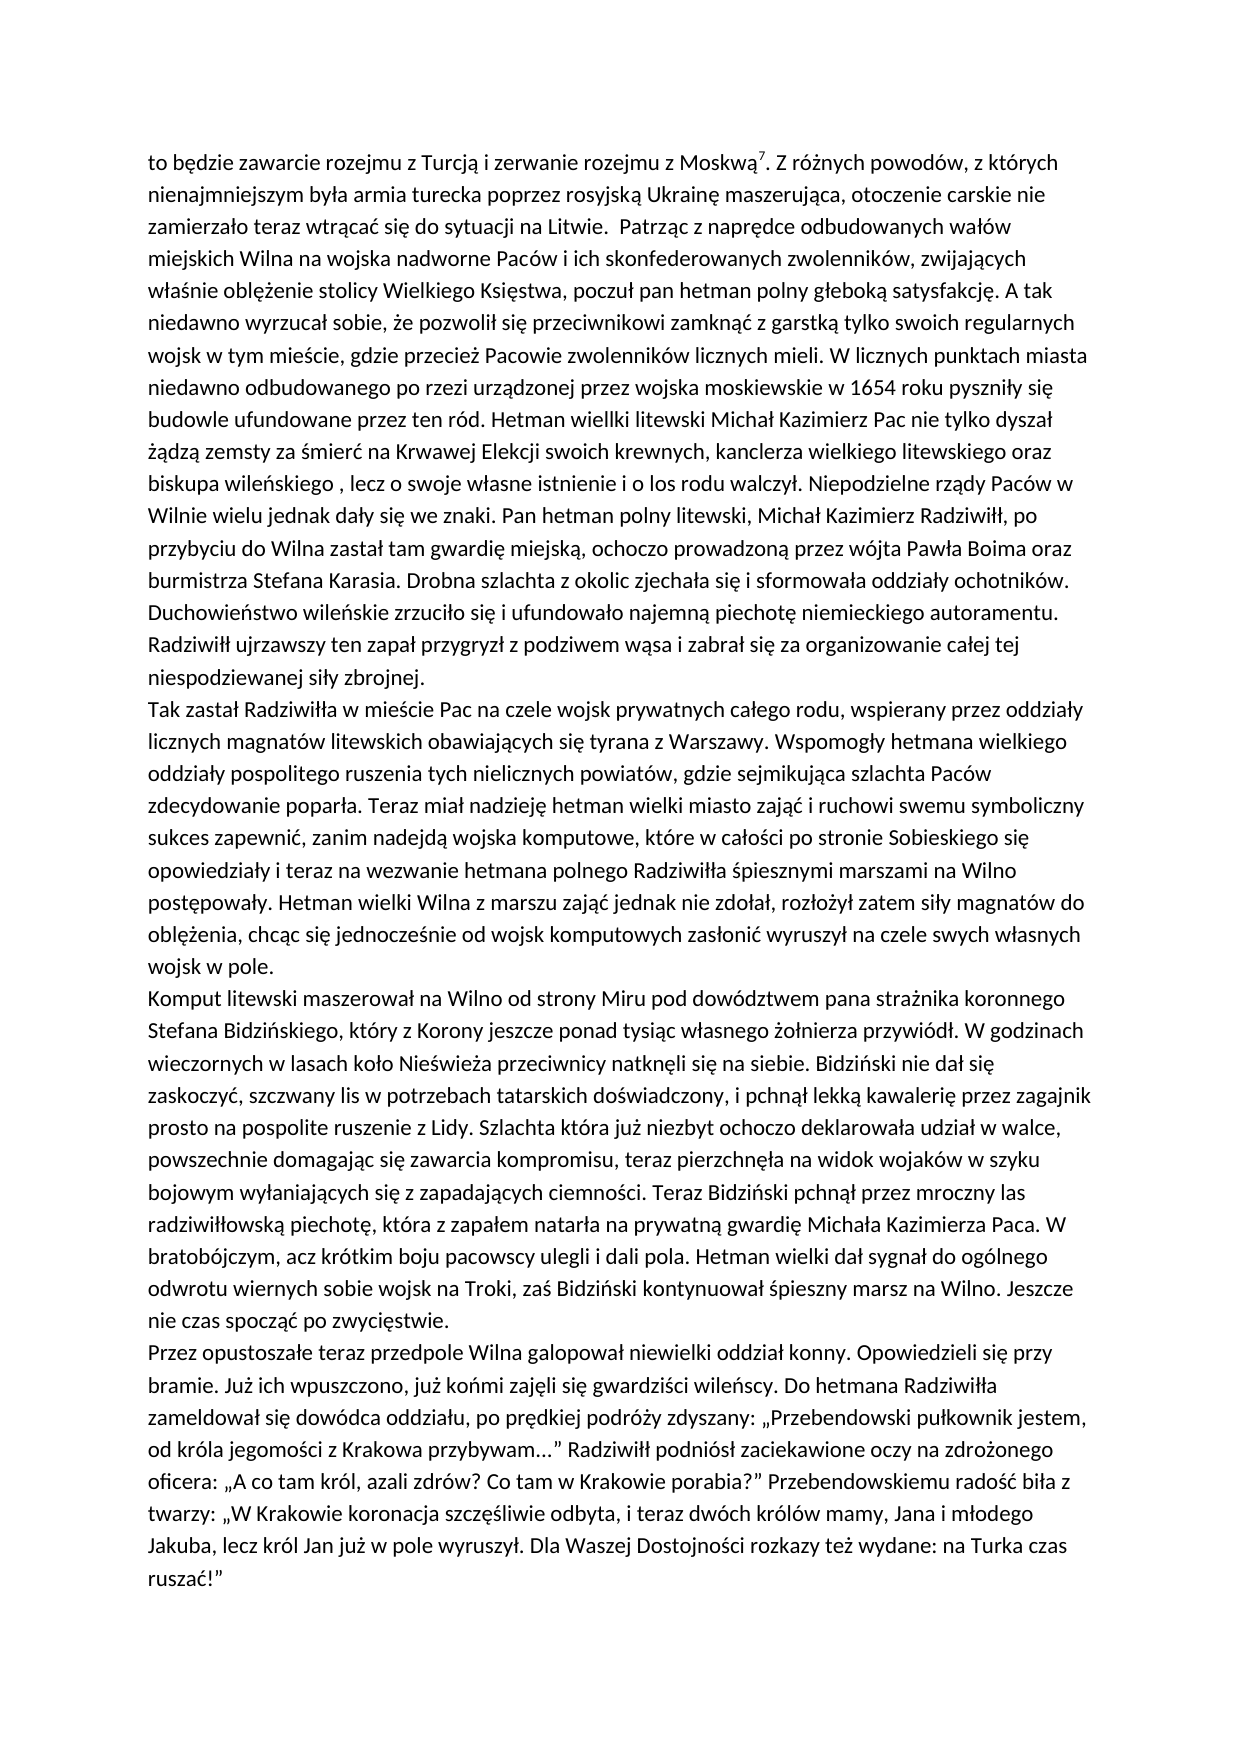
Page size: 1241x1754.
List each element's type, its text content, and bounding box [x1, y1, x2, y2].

text to będzie zawarcie rozejmu z Turcją i zerwanie rozejmu z Moskwą. Z różnych powodów, z których nienajmniejszym była armia turecka poprzez rosyjską Ukrainę maszerująca, otoczenie carskie nie zamierzało teraz wtrącać się do sytuacji na Litwie. Patrząc z naprędce odbudowanych wałów miejskich Wilna na wojska nadworne Paców i ich skonfederowanych zwolenników, zwijających właśnie oblężenie stolicy Wielkiego Księstwa, poczuł pan hetman polny głeboką satysfakcję. A tak niedawno wyrzucał sobie, że pozwolił się przeciwnikowi zamknąć z garstką tylko swoich regularnych wojsk w tym mieście, gdzie przecież Pacowie zwolenników licznych mieli. W licznych punktach miasta niedawno odbudowanego po rzezi urządzonej przez wojska moskiewskie w 1654 roku pyszniły się budowle ufundowane przez ten ród. Hetman wiellki litewski Michał Kazimierz Pac nie tylko dyszał żądzą zemsty za śmierć na Krwawej Elekcji swoich krewnych, kanclerza wielkiego litewskiego oraz biskupa wileńskiego , lecz o swoje własne istnienie i o los rodu walczył. Niepodzielne rządy Paców w Wilnie wielu jednak dały się we znaki. Pan hetman polny litewski, Michał Kazimierz Radziwiłł, po przybyciu do Wilna zastał tam gwardię miejską, ochoczo prowadzoną przez wójta Pawła Boima oraz burmistrza Stefana Karasia. Drobna szlachta z okolic zjechała się i sformowała oddziały ochotników. Duchowieństwo wileńskie zrzuciło się i ufundowało najemną piechotę niemieckiego autoramentu. Radziwiłł ujrzawszy ten zapał przygryzł z podziwem wąsa i zabrał się za organizowanie całej tej niespodziewanej siły zbrojnej. [148, 148, 1093, 691]
text Komput litewski maszerował na Wilno od strony Miru pod dowództwem pana strażnika koronnego Stefana Bidzińskiego, który z Korony jeszcze ponad tysiąc własnego żołnierza przywiódł. W godzinach wieczornych w lasach koło Nieświeża przeciwnicy natknęli się na siebie. Bidziński nie dał się zaskoczyć, szczwany lis w potrzebach tatarskich doświadczony, i pchnął lekką kawalerię przez zagajnik prosto na pospolite ruszenie z Lidy. Szlachta która już niezbyt ochoczo deklarowała udział w walce, powszechnie domagając się zawarcia kompromisu, teraz pierzchnęła na widok wojaków w szyku bojowym wyłaniających się z zapadających ciemności. Teraz Bidziński pchnął przez mroczny las radziwiłłowską piechotę, która z zapałem natarła na prywatną gwardię Michała Kazimierza Paca. W bratobójczym, acz krótkim boju pacowscy ulegli i dali pola. Hetman wielki dał sygnał do ogólnego odwrotu wiernych sobie wojsk na Troki, zaś Bidziński kontynuował śpieszny marsz na Wilno. Jeszcze nie czas spocząć po zwycięstwie. [148, 984, 1093, 1334]
text Tak zastał Radziwiłła w mieście Pac na czele wojsk prywatnych całego rodu, wspierany przez oddziały licznych magnatów litewskich obawiających się tyrana z Warszawy. Wspomogły hetmana wielkiego oddziały pospolitego ruszenia tych nielicznych powiatów, gdzie sejmikująca szlachta Paców zdecydowanie poparła. Teraz miał nadzieję hetman wielki miasto zająć i ruchowi swemu symboliczny sukces zapewnić, zanim nadejdą wojska komputowe, które w całości po stronie Sobieskiego się opowiedziały i teraz na wezwanie hetmana polnego Radziwiłła śpiesznymi marszami na Wilno postępowały. Hetman wielki Wilna z marszu zająć jednak nie zdołał, rozłożył zatem siły magnatów do oblężenia, chcąc się jednocześnie od wojsk komputowych zasłonić wyruszył na czele swych własnych wojsk w pole. [148, 695, 1093, 980]
text Przez opustoszałe teraz przedpole Wilna galopował niewielki oddział konny. Opowiedzieli się przy bramie. Już ich wpuszczono, już końmi zajęli się gwardziści wileńscy. Do hetmana Radziwiłła zameldował się dowódca oddziału, po prędkiej podróży zdyszany: „Przebendowski pułkownik jestem, od króla jegomości z Krakowa przybywam...” Radziwiłł podniósł zaciekawione oczy na zdrożonego oficera: „A co tam król, azali zdrów? Co tam w Krakowie porabia?” Przebendowskiemu radość biła z twarzy: „W Krakowie koronacja szczęśliwie odbyta, i teraz dwóch królów mamy, Jana i młodego Jakuba, lecz król Jan już w pole wyruszył. Dla Waszej Dostojności rozkazy też wydane: na Turka czas ruszać!” [148, 1338, 1093, 1592]
